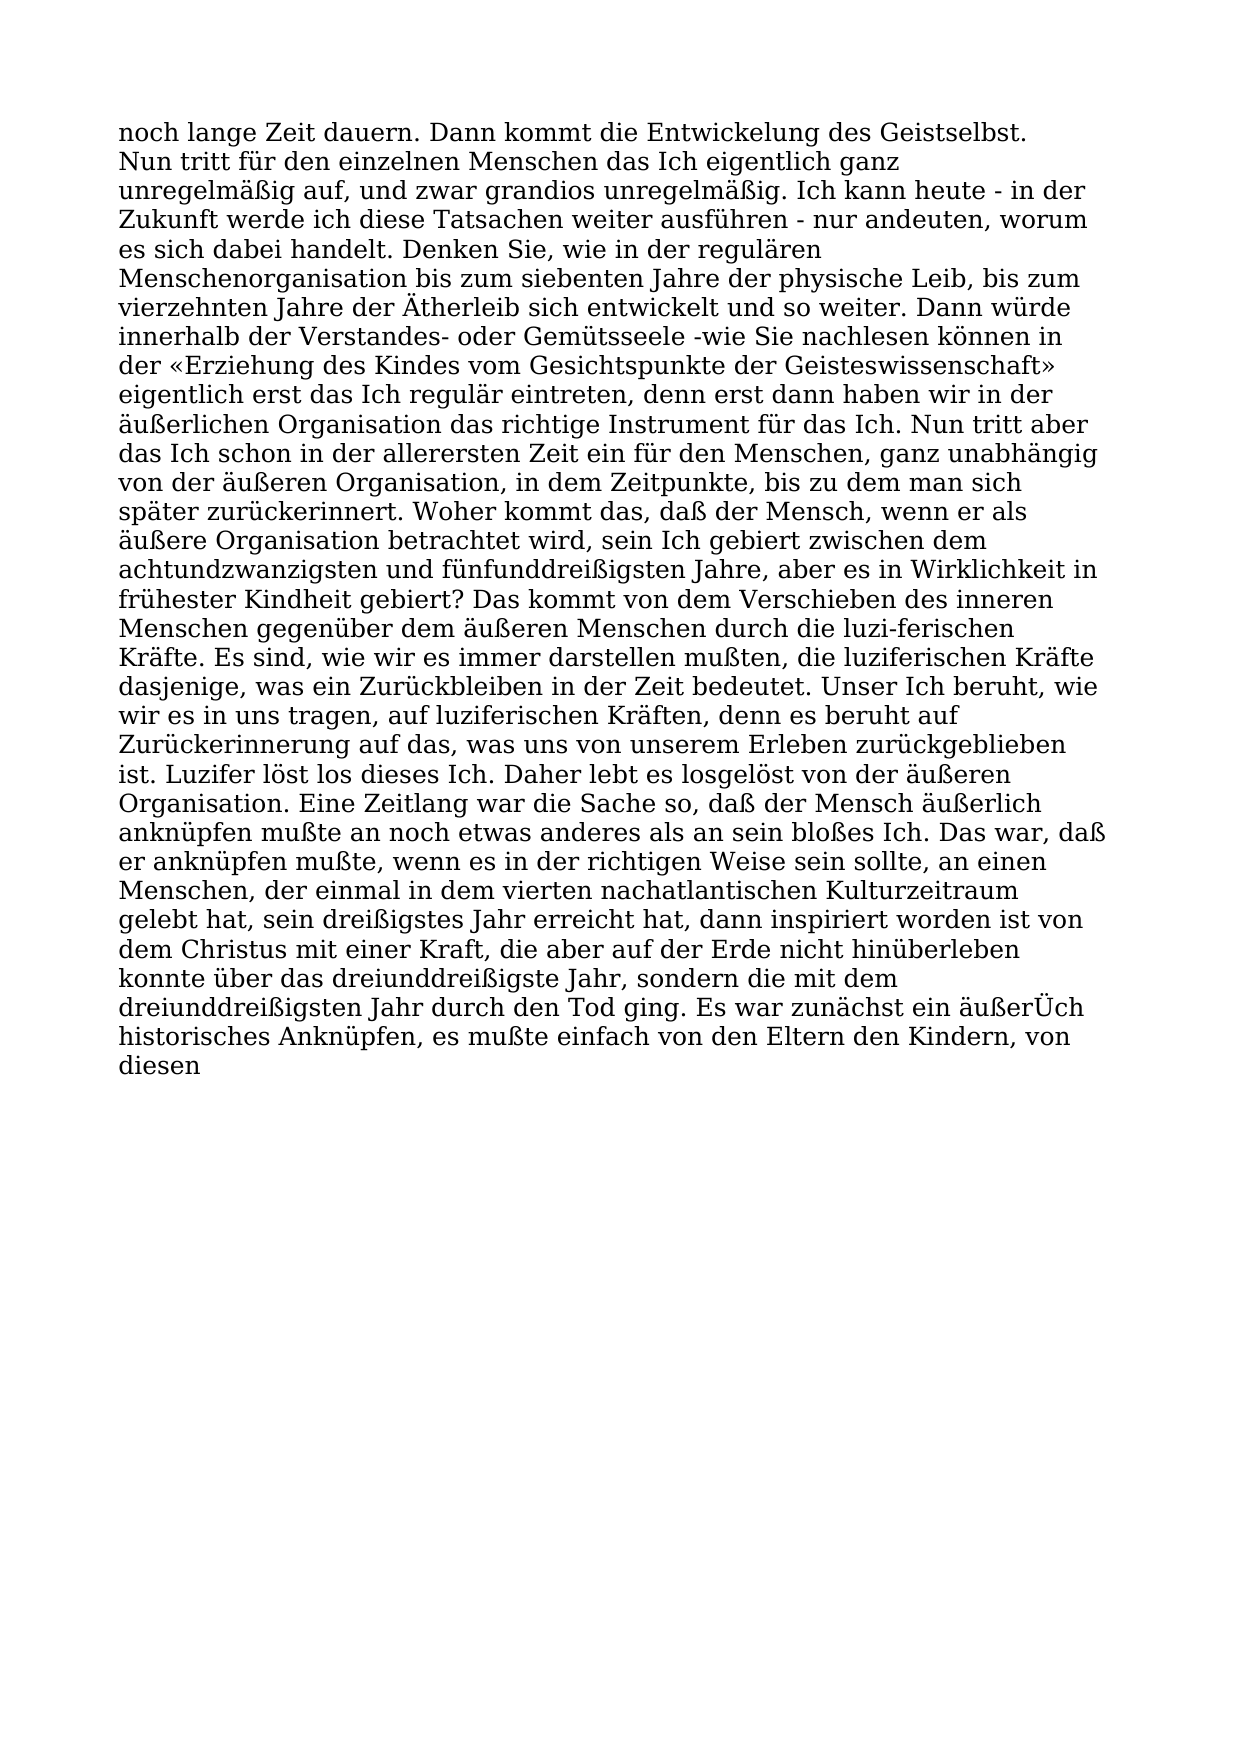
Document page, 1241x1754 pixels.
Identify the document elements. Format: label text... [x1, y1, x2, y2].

text unregelmäßig auf, und zwar grandios unregelmäßig. Ich kann heute - in der [118, 176, 1122, 206]
text von der äußeren Organisation, in dem Zeitpunkte, bis zu dem man sich [118, 468, 1122, 497]
text Zukunft werde ich diese Tatsachen weiter ausführen - nur andeuten, worum [118, 206, 1122, 235]
text er anknüpfen mußte, wenn es in der richtigen Weise sein sollte, an einen [118, 847, 1122, 876]
text dem Christus mit einer Kraft, die aber auf der Erde nicht hinüberleben [118, 935, 1122, 964]
text frühester Kindheit gebiert? Das kommt von dem Verschieben des inneren [118, 585, 1122, 614]
text noch lange Zeit dauern. Dann kommt die Entwickelung des Geistselbst. [118, 118, 1122, 147]
text ist. Luzifer löst los dieses Ich. Daher lebt es losgelöst von der äußeren [118, 760, 1122, 789]
text achtundzwanzigsten und fünfunddreißigsten Jahre, aber es in Wirklichkeit in [118, 556, 1122, 585]
text der «Erziehung des Kindes vom Gesichtspunkte der Geisteswissenschaft» eigentlich erst das Ich regulär eintreten, denn erst dann haben wir in der [118, 351, 1122, 410]
text konnte über das dreiunddreißigste Jahr, sondern die mit dem [118, 964, 1122, 993]
text später zurückerinnert. Woher kommt das, daß der Mensch, wenn er als [118, 497, 1122, 526]
text historisches Anknüpfen, es mußte einfach von den Eltern den Kindern, von [118, 1022, 1122, 1051]
text es sich dabei handelt. Denken Sie, wie in der regulären [118, 235, 1122, 264]
text Menschen gegenüber dem äußeren Menschen durch die luzi-ferischen [118, 614, 1122, 643]
text vierzehnten Jahre der Ätherleib sich entwickelt und so weiter. Dann würde [118, 293, 1122, 322]
text äußere Organisation betrachtet wird, sein Ich gebiert zwischen dem [118, 526, 1122, 556]
text diesen [118, 1051, 1122, 1081]
text das Ich schon in der allerersten Zeit ein für den Menschen, ganz unabhängig [118, 439, 1122, 468]
text dreiunddreißigsten Jahr durch den Tod ging. Es war zunächst ein äußerÜch [118, 993, 1122, 1022]
text innerhalb der Verstandes- oder Gemütsseele -wie Sie nachlesen können in [118, 322, 1122, 351]
text Menschen, der einmal in dem vierten nachatlantischen Kulturzeitraum [118, 876, 1122, 906]
text wir es in uns tragen, auf luziferischen Kräften, denn es beruht auf [118, 701, 1122, 731]
text anknüpfen mußte an noch etwas anderes als an sein bloßes Ich. Das war, daß [118, 818, 1122, 847]
text dasjenige, was ein Zurückbleiben in der Zeit bedeutet. Unser Ich beruht, wie [118, 672, 1122, 701]
text äußerlichen Organisation das richtige Instrument für das Ich. Nun tritt aber [118, 410, 1122, 439]
text gelebt hat, sein dreißigstes Jahr erreicht hat, dann inspiriert worden ist von [118, 906, 1122, 935]
text Nun tritt für den einzelnen Menschen das Ich eigentlich ganz [118, 147, 1122, 176]
text Kräfte. Es sind, wie wir es immer darstellen mußten, die luziferischen Kräfte [118, 643, 1122, 672]
text Zurückerinnerung auf das, was uns von unserem Erleben zurückgeblieben [118, 731, 1122, 760]
text Menschenorganisation bis zum siebenten Jahre der physische Leib, bis zum [118, 264, 1122, 293]
text Organisation. Eine Zeitlang war die Sache so, daß der Mensch äußerlich [118, 789, 1122, 818]
